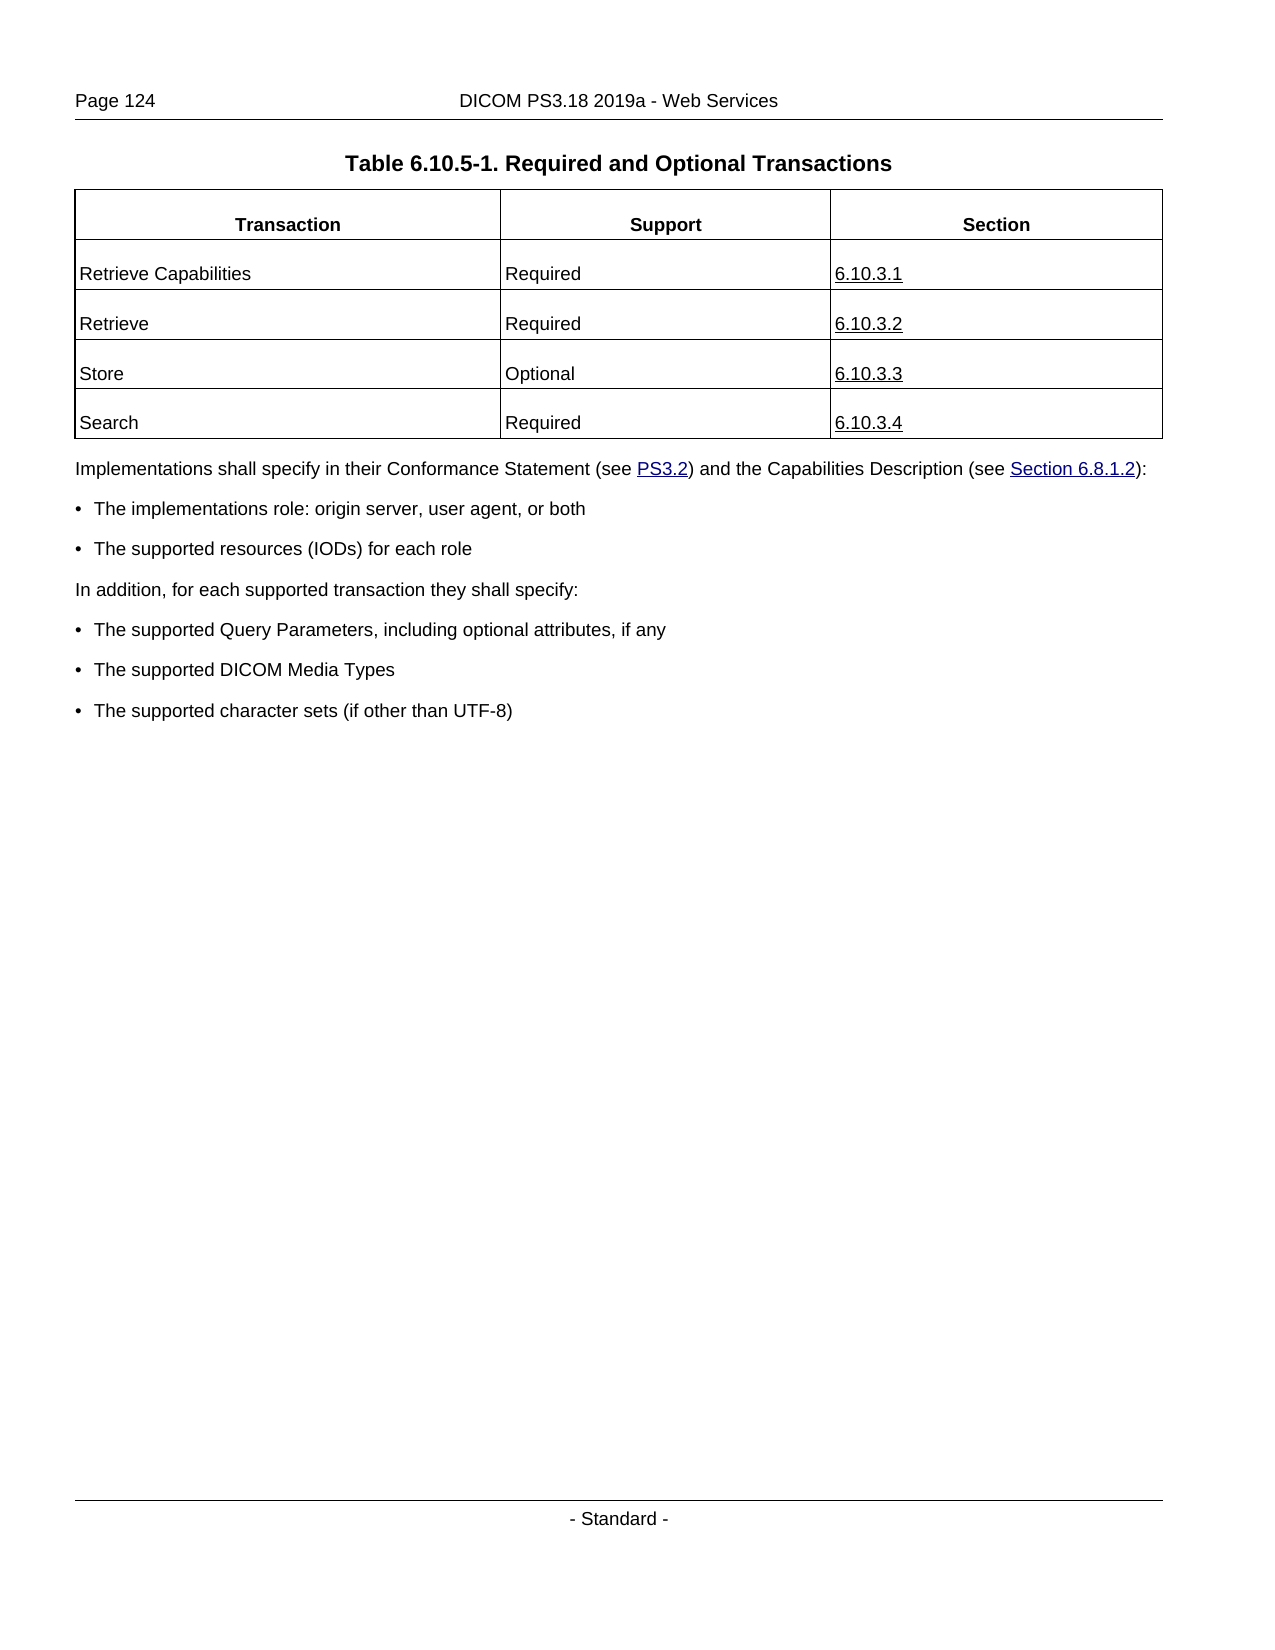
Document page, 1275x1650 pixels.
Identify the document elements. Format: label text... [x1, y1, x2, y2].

table_cell Search [76, 389, 500, 438]
list The supported character sets (if other than UTF-8) [75, 699, 1162, 721]
table_cell 6.10.3.3 [831, 340, 1162, 388]
list The implementations role: origin server, user agent, or both [75, 498, 1162, 519]
list The supported resources (IODs) for each role [75, 538, 1162, 560]
list The supported Query Parameters, including optional attributes, if any [75, 619, 1162, 640]
table_cell Required [501, 240, 830, 289]
text In addition, for each supported transaction they shall specify: [75, 578, 1162, 600]
text Implementations shall specify in their Conformance Statement (see PS3.2) and the Capabilities Description (see Section 6.8.1.2): [75, 458, 1162, 479]
table_header Transaction [76, 190, 500, 239]
table_cell Store [76, 340, 500, 388]
table_cell Retrieve Capabilities [76, 240, 500, 289]
table_cell 6.10.3.1 [831, 240, 1162, 289]
table_header Support [501, 190, 830, 239]
table_cell Required [501, 389, 830, 438]
table_header Section [831, 190, 1162, 239]
text Table 6.10.5-1. Required and Optional Transactions [75, 150, 1162, 176]
table_cell 6.10.3.2 [831, 290, 1162, 338]
list The supported DICOM Media Types [75, 659, 1162, 681]
table_cell Retrieve [76, 290, 500, 338]
table_cell Required [501, 290, 830, 338]
table_cell Optional [501, 340, 830, 388]
table_cell 6.10.3.4 [831, 389, 1162, 438]
